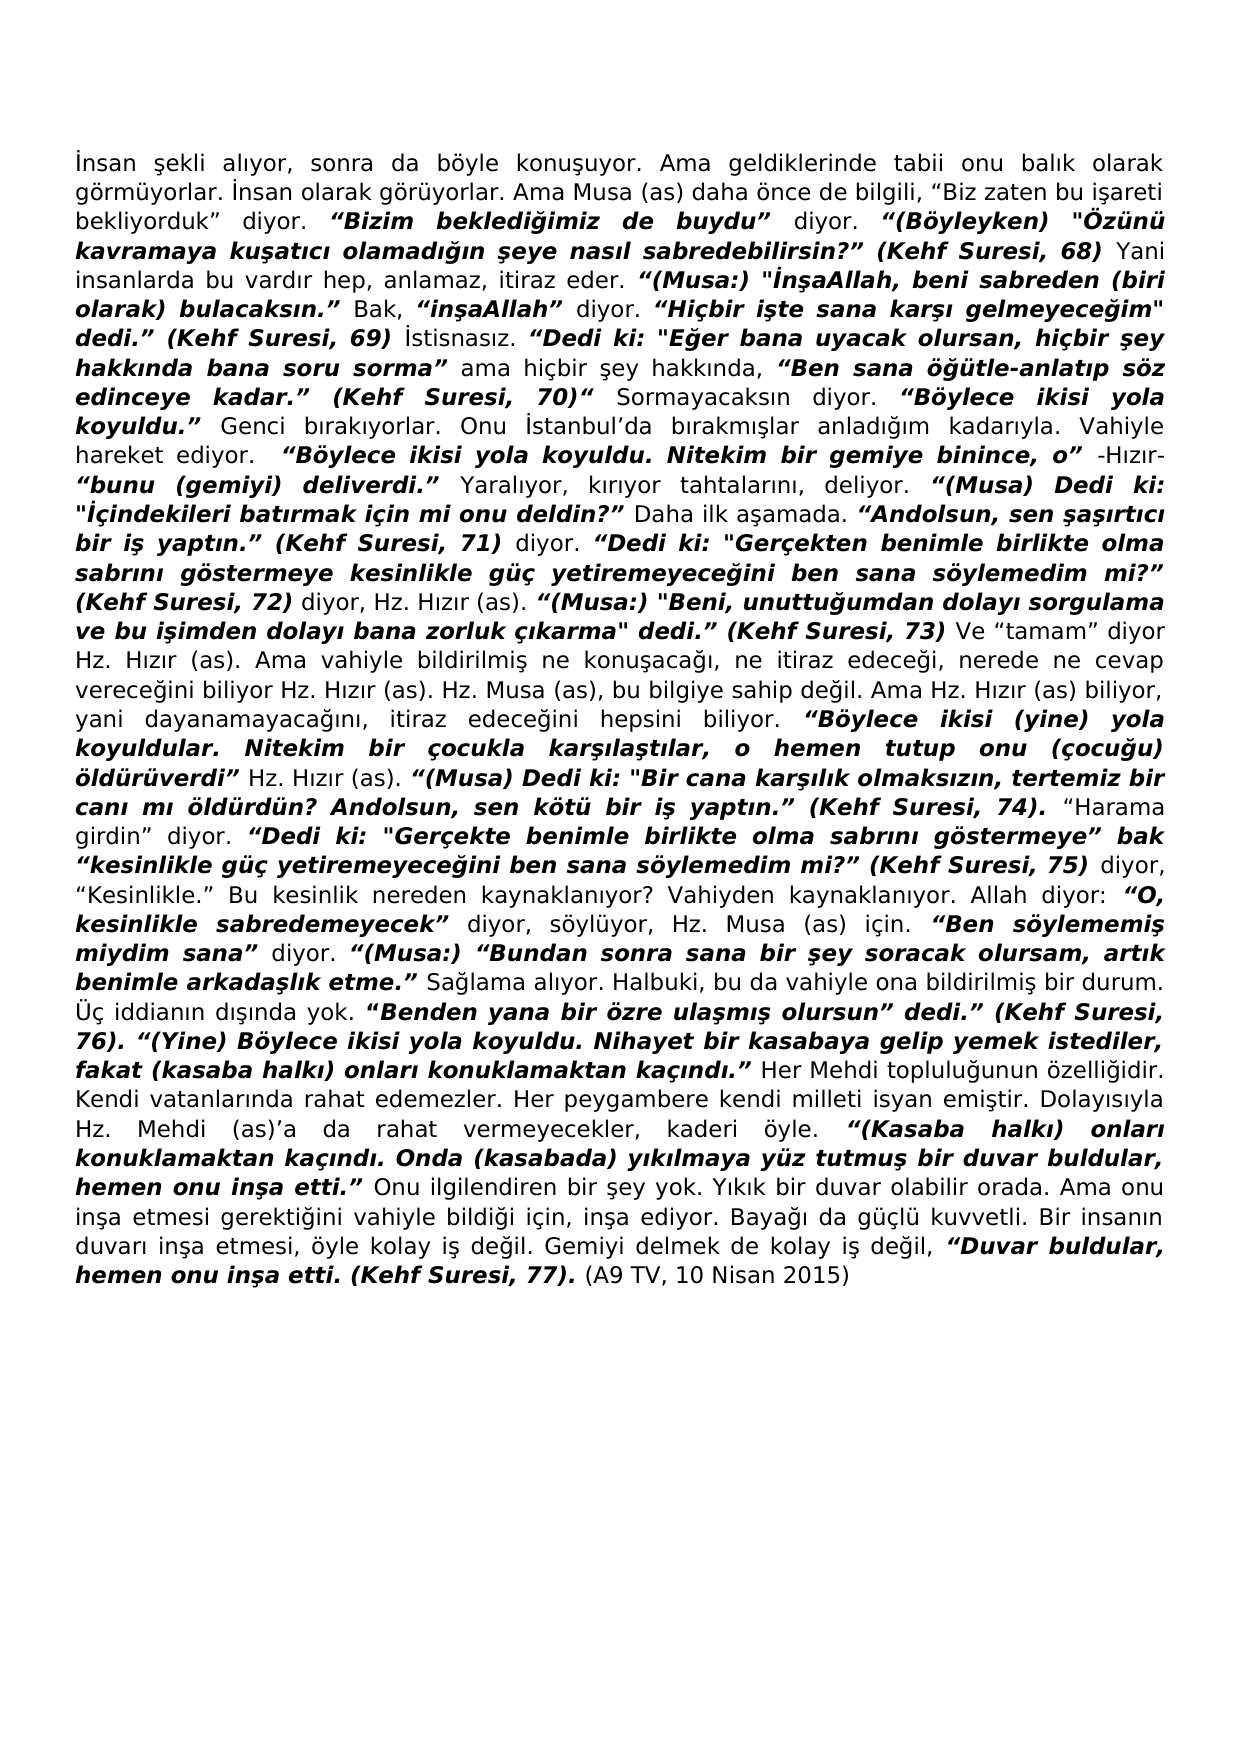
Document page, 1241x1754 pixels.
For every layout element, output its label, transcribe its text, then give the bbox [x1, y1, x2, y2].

text İnsan şekli alıyor, sonra da böyle konuşuyor. Ama geldiklerinde tabii onu balık olarak görmüyorlar. İnsan olarak görüyorlar. Ama Musa (as) daha önce de bilgili, “Biz zaten bu işareti bekliyorduk” diyor. “Bizim beklediğimiz de buydu” diyor. “(Böyleyken) "Özünü kavramaya kuşatıcı olamadığın şeye nasıl sabredebilirsin?” (Kehf Suresi, 68) Yani insanlarda bu vardır hep, anlamaz, itiraz eder. “(Musa:) "İnşaAllah, beni sabreden (biri olarak) bulacaksın.” Bak, “inşaAllah” diyor. “Hiçbir işte sana karşı gelmeyeceğim" dedi.” (Kehf Suresi, 69) İstisnasız. “Dedi ki: "Eğer bana uyacak olursan, hiçbir şey hakkında bana soru sorma” ama hiçbir şey hakkında, “Ben sana öğütle-anlatıp söz edinceye kadar.” (Kehf Suresi, 70)“ Sormayacaksın diyor. “Böylece ikisi yola koyuldu.” Genci bırakıyorlar. Onu İstanbul’da bırakmışlar anladığım kadarıyla. Vahiyle hareket ediyor. “Böylece ikisi yola koyuldu. Nitekim bir gemiye binince, o” -Hızır- “bunu (gemiyi) deliverdi.” Yaralıyor, kırıyor tahtalarını, deliyor. “(Musa) Dedi ki: "İçindekileri batırmak için mi onu deldin?” Daha ilk aşamada. “Andolsun, sen şaşırtıcı bir iş yaptın.” (Kehf Suresi, 71) diyor. “Dedi ki: "Gerçekten benimle birlikte olma sabrını göstermeye kesinlikle güç yetiremeyeceğini ben sana söylemedim mi?” (Kehf Suresi, 72) diyor, Hz. Hızır (as). “(Musa:) "Beni, unuttuğumdan dolayı sorgulama ve bu işimden dolayı bana zorluk çıkarma" dedi.” (Kehf Suresi, 73) Ve “tamam” diyor Hz. Hızır (as). Ama vahiyle bildirilmiş ne konuşacağı, ne itiraz edeceği, nerede ne cevap vereceğini biliyor Hz. Hızır (as). Hz. Musa (as), bu bilgiye sahip değil. Ama Hz. Hızır (as) biliyor, yani dayanamayacağını, itiraz edeceğini hepsini biliyor. “Böylece ikisi (yine) yola koyuldular. Nitekim bir çocukla karşılaştılar, o hemen tutup onu (çocuğu) öldürüverdi” Hz. Hızır (as). “(Musa) Dedi ki: "Bir cana karşılık olmaksızın, tertemiz bir canı mı öldürdün? Andolsun, sen kötü bir iş yaptın.” (Kehf Suresi, 74). “Harama girdin” diyor. “Dedi ki: "Gerçekte benimle birlikte olma sabrını göstermeye” bak “kesinlikle güç yetiremeyeceğini ben sana söylemedim mi?” (Kehf Suresi, 75) diyor, “Kesinlikle.” Bu kesinlik nereden kaynaklanıyor? Vahiyden kaynaklanıyor. Allah diyor: “O, kesinlikle sabredemeyecek” diyor, söylüyor, Hz. Musa (as) için. “Ben söylememiş miydim sana” diyor. “(Musa:) “Bundan sonra sana bir şey soracak olursam, artık benimle arkadaşlık etme.” Sağlama alıyor. Halbuki, bu da vahiyle ona bildirilmiş bir durum. Üç iddianın dışında yok. “Benden yana bir özre ulaşmış olursun” dedi.” (Kehf Suresi, 76). “(Yine) Böylece ikisi yola koyuldu. Nihayet bir kasabaya gelip yemek istediler, fakat (kasaba halkı) onları konuklamaktan kaçındı.” Her Mehdi topluluğunun özelliğidir. Kendi vatanlarında rahat edemezler. Her peygambere kendi milleti isyan emiştir. Dolayısıyla Hz. Mehdi (as)’a da rahat vermeyecekler, kaderi öyle. “(Kasaba halkı) onları konuklamaktan kaçındı. Onda (kasabada) yıkılmaya yüz tutmuş bir duvar buldular, hemen onu inşa etti.” Onu ilgilendiren bir şey yok. Yıkık bir duvar olabilir orada. Ama onu inşa etmesi gerektiğini vahiyle bildiği için, inşa ediyor. Bayağı da güçlü kuvvetli. Bir insanın duvarı inşa etmesi, öyle kolay iş değil. Gemiyi delmek de kolay iş değil, “Duvar buldular, hemen onu inşa etti. (Kehf Suresi, 77). (A9 TV, 10 Nisan 2015) [75, 150, 1165, 1289]
